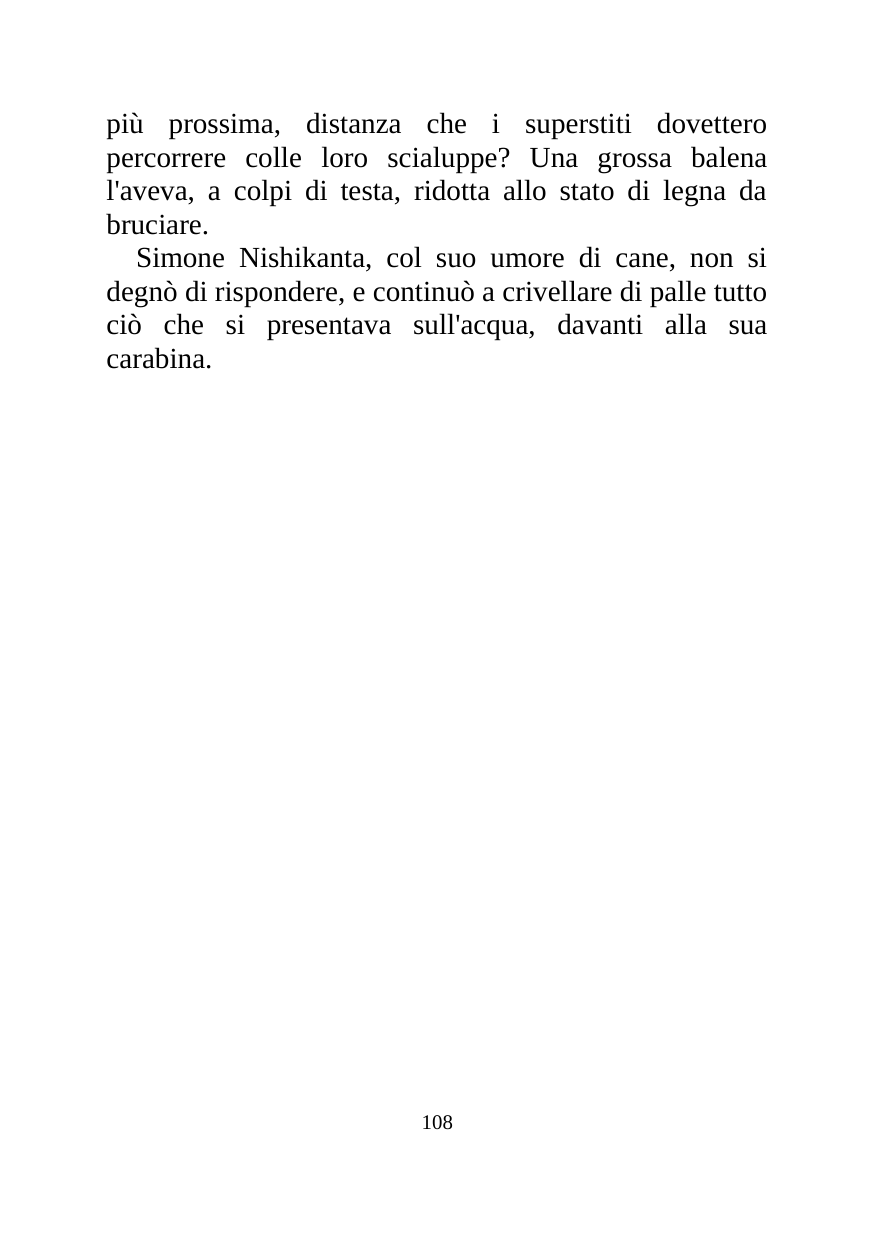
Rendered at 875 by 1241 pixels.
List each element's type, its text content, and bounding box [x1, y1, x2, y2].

text più prossima, distanza che i superstiti dovettero percorrere colle loro scialuppe? Una grossa balena l'aveva, a colpi di testa, ridotta allo stato di legna da bruciare. [106, 106, 768, 240]
text Simone Nishikanta, col suo umore di cane, non si degnò di rispondere, e continuò a crivellare di palle tutto ciò che si presentava sull'acqua, davanti alla sua carabina. [106, 240, 768, 374]
